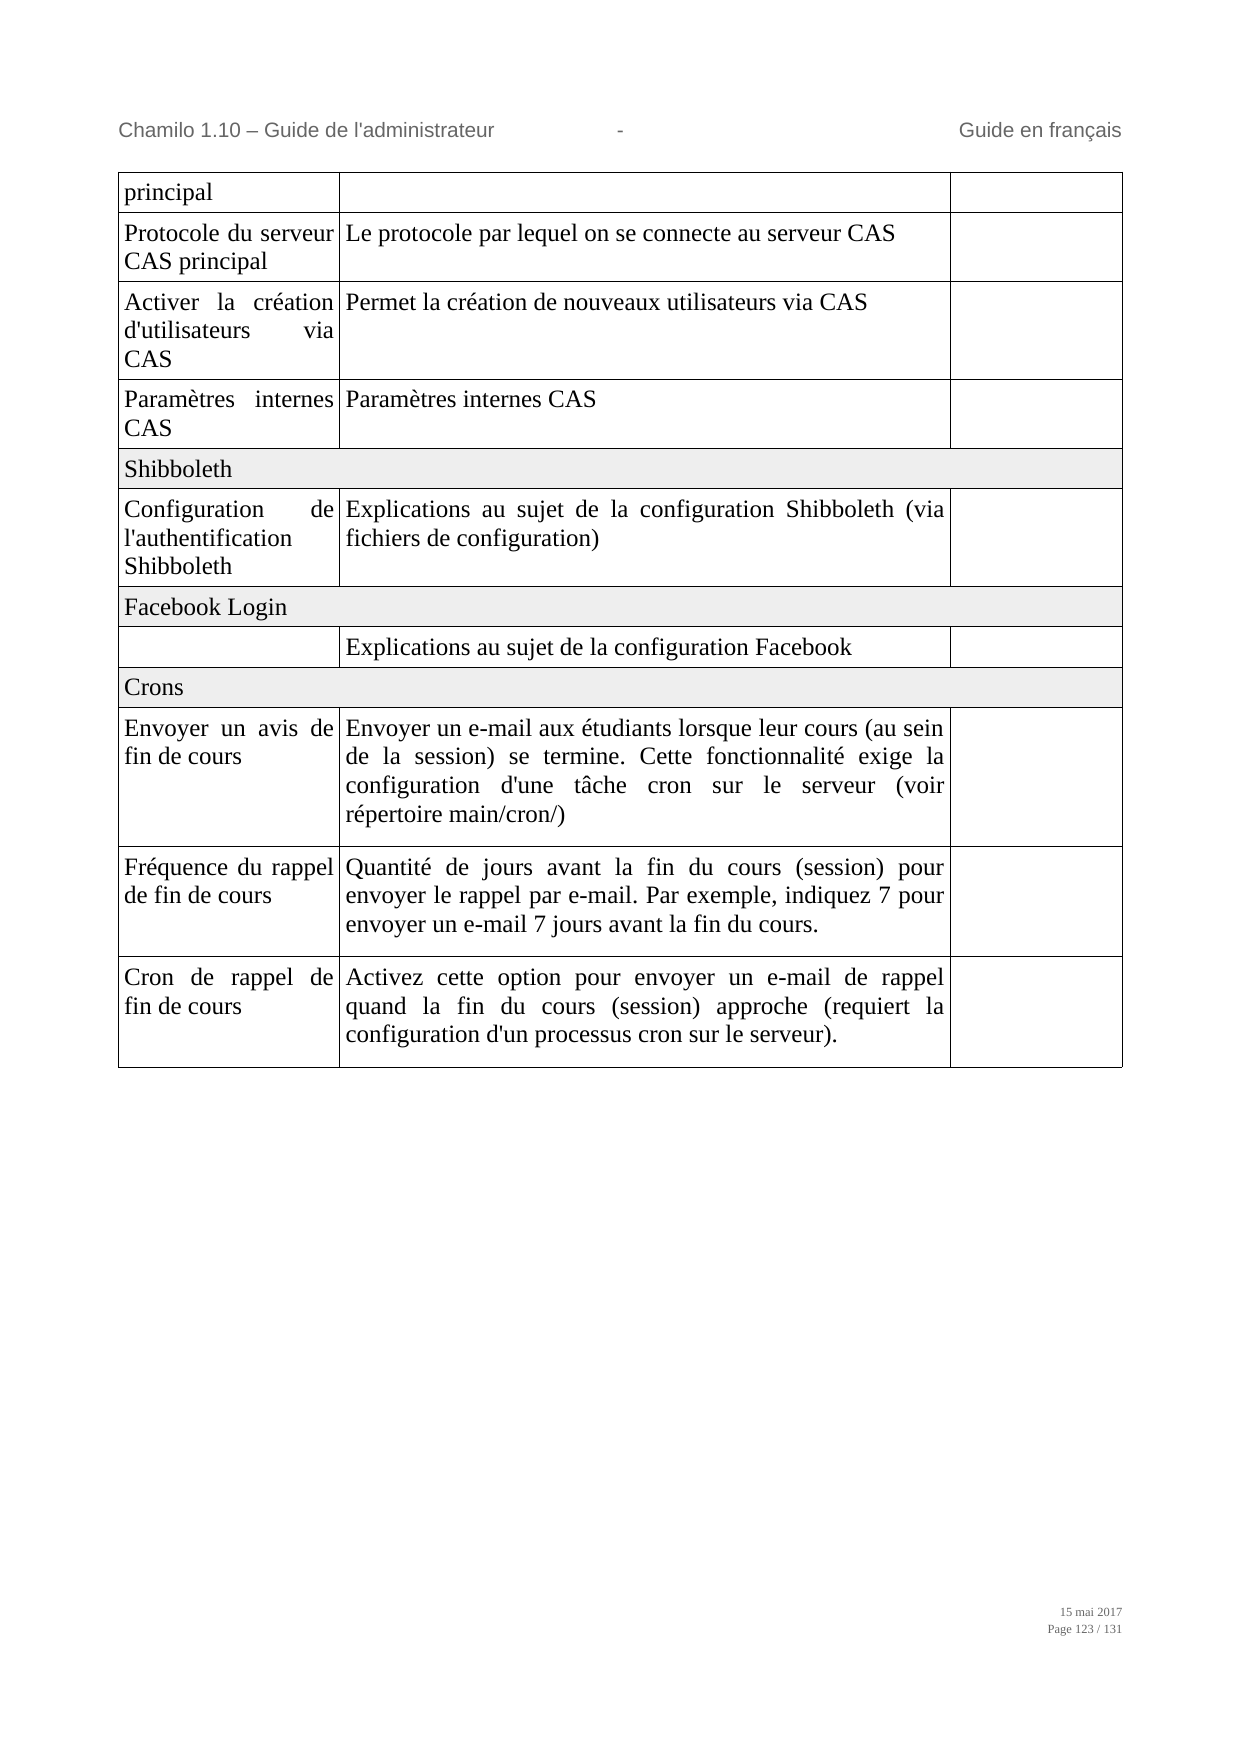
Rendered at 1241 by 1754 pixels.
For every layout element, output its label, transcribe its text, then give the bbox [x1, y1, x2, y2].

table_cell [951, 957, 1122, 1067]
table_cell [951, 627, 1122, 667]
table_cell Explications au sujet de la configuration Facebook [340, 627, 950, 667]
table_cell Envoyer un avis de fin de cours [119, 708, 339, 846]
table_cell Le protocole par lequel on se connecte au serveur CAS [340, 213, 950, 281]
table_cell [951, 708, 1122, 846]
table_cell [951, 380, 1122, 448]
table_cell Shibboleth [119, 449, 1122, 488]
table_cell Crons [119, 668, 1122, 707]
table_cell Quantité de jours avant la fin du cours (session) pour envoyer le rappel par e-mail. Par exemple, indiquez 7 pour envoyer un e-mail 7 jours avant la fin du cours. [340, 847, 950, 956]
table_cell [951, 847, 1122, 956]
table_cell Cron de rappel de fin de cours [119, 957, 339, 1067]
table_cell Activer la création d'utilisateurs via CAS [119, 282, 339, 379]
table_cell Configuration de l'authentification Shibboleth [119, 489, 339, 586]
table_cell [951, 173, 1122, 212]
table_cell Protocole du serveur CAS principal [119, 213, 339, 281]
table_cell [119, 627, 339, 667]
table_cell [951, 489, 1122, 586]
table_cell Paramètres internes CAS [340, 380, 950, 448]
table_cell Facebook Login [119, 587, 1122, 626]
table_cell principal [119, 173, 339, 212]
table_cell Paramètres internes CAS [119, 380, 339, 448]
table_cell Activez cette option pour envoyer un e-mail de rappel quand la fin du cours (session) approche (requiert la configuration d'un processus cron sur le serveur). [340, 957, 950, 1067]
table_cell [951, 213, 1122, 281]
table_cell Fréquence du rappel de fin de cours [119, 847, 339, 956]
table_cell Permet la création de nouveaux utilisateurs via CAS [340, 282, 950, 379]
table_cell Envoyer un e-mail aux étudiants lorsque leur cours (au sein de la session) se termine. Cette fonctionnalité exige la configuration d'une tâche cron sur le serveur (voir répertoire main/cron/) [340, 708, 950, 846]
table_cell [340, 173, 950, 212]
table_cell Explications au sujet de la configuration Shibboleth (via fichiers de configuration) [340, 489, 950, 586]
table_cell [951, 282, 1122, 379]
